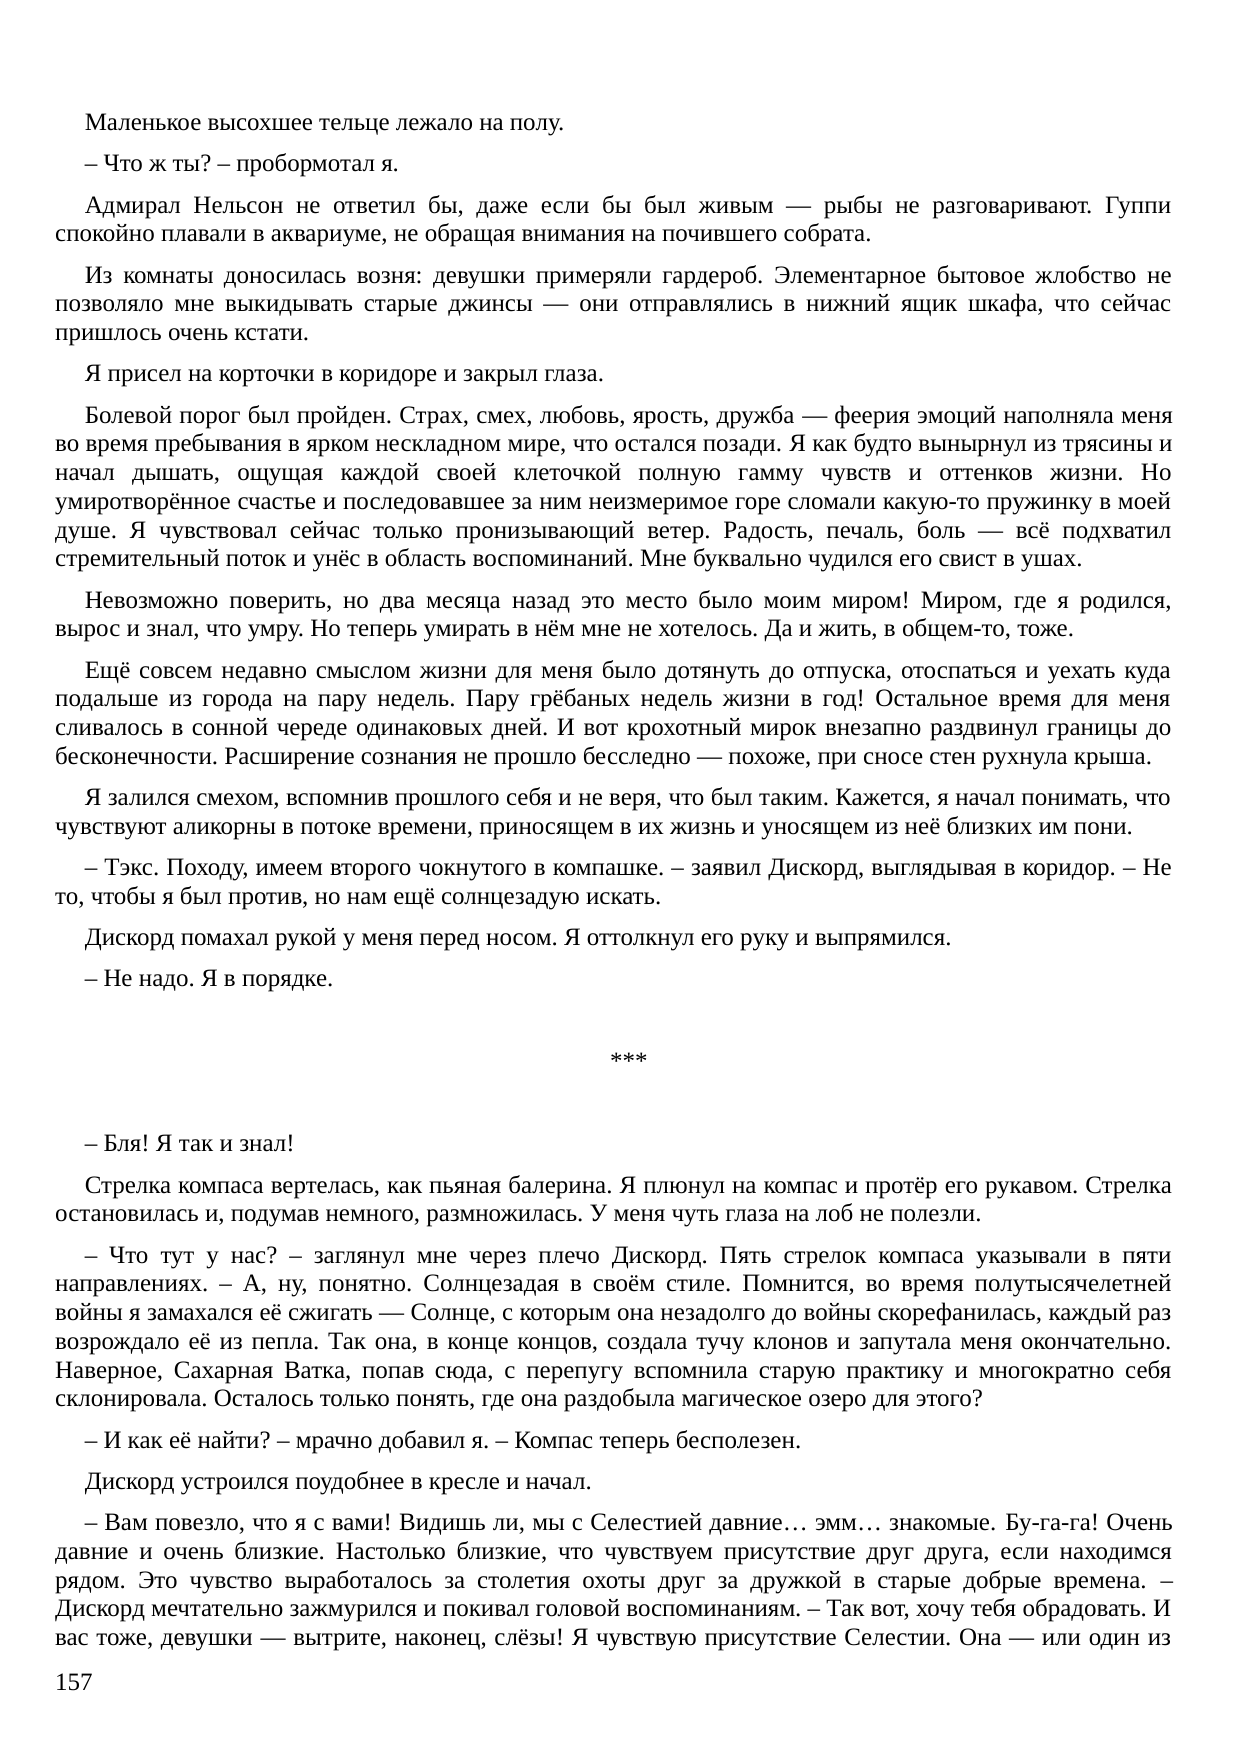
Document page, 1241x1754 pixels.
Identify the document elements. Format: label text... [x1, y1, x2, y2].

text Невозможно поверить, но два месяца назад это место было моим миром! Миром, где я родился, вырос и знал, что умру. Но теперь умирать в нём мне не хотелось. Да и жить, в общем-то, тоже. [55, 585, 1173, 642]
text Маленькое высохшее тельце лежало на полу. [55, 107, 1173, 136]
text Дискорд устроился поудобнее в кресле и начал. [55, 1466, 1173, 1495]
text Я залился смехом, вспомнив прошлого себя и не веря, что был таким. Кажется, я начал понимать, что чувствуют аликорны в потоке времени, приносящем в их жизнь и уносящем из неё близких им пони. [55, 782, 1173, 840]
text Дискорд помахал рукой у меня перед носом. Я оттолкнул его руку и выпрямился. [55, 922, 1173, 951]
text Адмирал Нельсон не ответил бы, даже если бы был живым — рыбы не разговаривают. Гуппи спокойно плавали в аквариуме, не обращая внимания на почившего собрата. [55, 190, 1173, 247]
text *** [55, 1046, 1173, 1075]
text Стрелка компаса вертелась, как пьяная балерина. Я плюнул на компас и протёр его рукавом. Стрелка остановилась и, подумав немного, размножилась. У меня чуть глаза на лоб не полезли. [55, 1170, 1173, 1227]
text – Тэкс. Походу, имеем второго чокнутого в компашке. – заявил Дискорд, выглядывая в коридор. – Не то, чтобы я был против, но нам ещё солнцезадую искать. [55, 852, 1173, 910]
text – И как её найти? – мрачно добавил я. – Компас теперь бесполезен. [55, 1425, 1173, 1453]
text – Что ж ты? – пробормотал я. [55, 148, 1173, 177]
text – Не надо. Я в порядке. [55, 963, 1173, 992]
text Из комнаты доносилась возня: девушки примеряли гардероб. Элементарное бытовое жлобство не позволяло мне выкидывать старые джинсы — они отправлялись в нижний ящик шкафа, что сейчас пришлось очень кстати. [55, 260, 1173, 346]
text – Что тут у нас? – заглянул мне через плечо Дискорд. Пять стрелок компаса указывали в пяти направлениях. – А, ну, понятно. Солнцезадая в своём стиле. Помнится, во время полутысячелетней войны я замахался её сжигать — Солнце, с которым она незадолго до войны скорефанилась, каждый раз возрождало её из пепла. Так она, в конце концов, создала тучу клонов и запутала меня окончательно. Наверное, Сахарная Ватка, попав сюда, с перепугу вспомнила старую практику и многократно себя склонировала. Осталось только понять, где она раздобыла магическое озеро для этого? [55, 1240, 1173, 1412]
text Ещё совсем недавно смыслом жизни для меня было дотянуть до отпуска, отоспаться и уехать куда подальше из города на пару недель. Пару грёбаных недель жизни в год! Остальное время для меня сливалось в сонной череде одинаковых дней. И вот крохотный мирок внезапно раздвинул границы до бесконечности. Расширение сознания не прошло бесследно — похоже, при сносе стен рухнула крыша. [55, 655, 1173, 770]
text – Вам повезло, что я с вами! Видишь ли, мы с Селестией давние… эмм… знакомые. Бу-га-га! Очень давние и очень близкие. Настолько близкие, что чувствуем присутствие друг друга, если находимся рядом. Это чувство выработалось за столетия охоты друг за дружкой в старые добрые времена. – Дискорд мечтательно зажмурился и покивал головой воспоминаниям. – Так вот, хочу тебя обрадовать. И вас тоже, девушки — вытрите, наконец, слёзы! Я чувствую присутствие Селестии. Она — или один из [55, 1507, 1173, 1651]
text Болевой порог был пройден. Страх, смех, любовь, ярость, дружба — феерия эмоций наполняла меня во время пребывания в ярком нескладном мире, что остался позади. Я как будто вынырнул из трясины и начал дышать, ощущая каждой своей клеточкой полную гамму чувств и оттенков жизни. Но умиротворённое счастье и последовавшее за ним неизмеримое горе сломали какую-то пружинку в моей душе. Я чувствовал сейчас только пронизывающий ветер. Радость, печаль, боль — всё подхватил стремительный поток и унёс в область воспоминаний. Мне буквально чудился его свист в ушах. [55, 400, 1173, 572]
text Я присел на корточки в коридоре и закрыл глаза. [55, 358, 1173, 387]
text – Бля! Я так и знал! [55, 1128, 1173, 1157]
